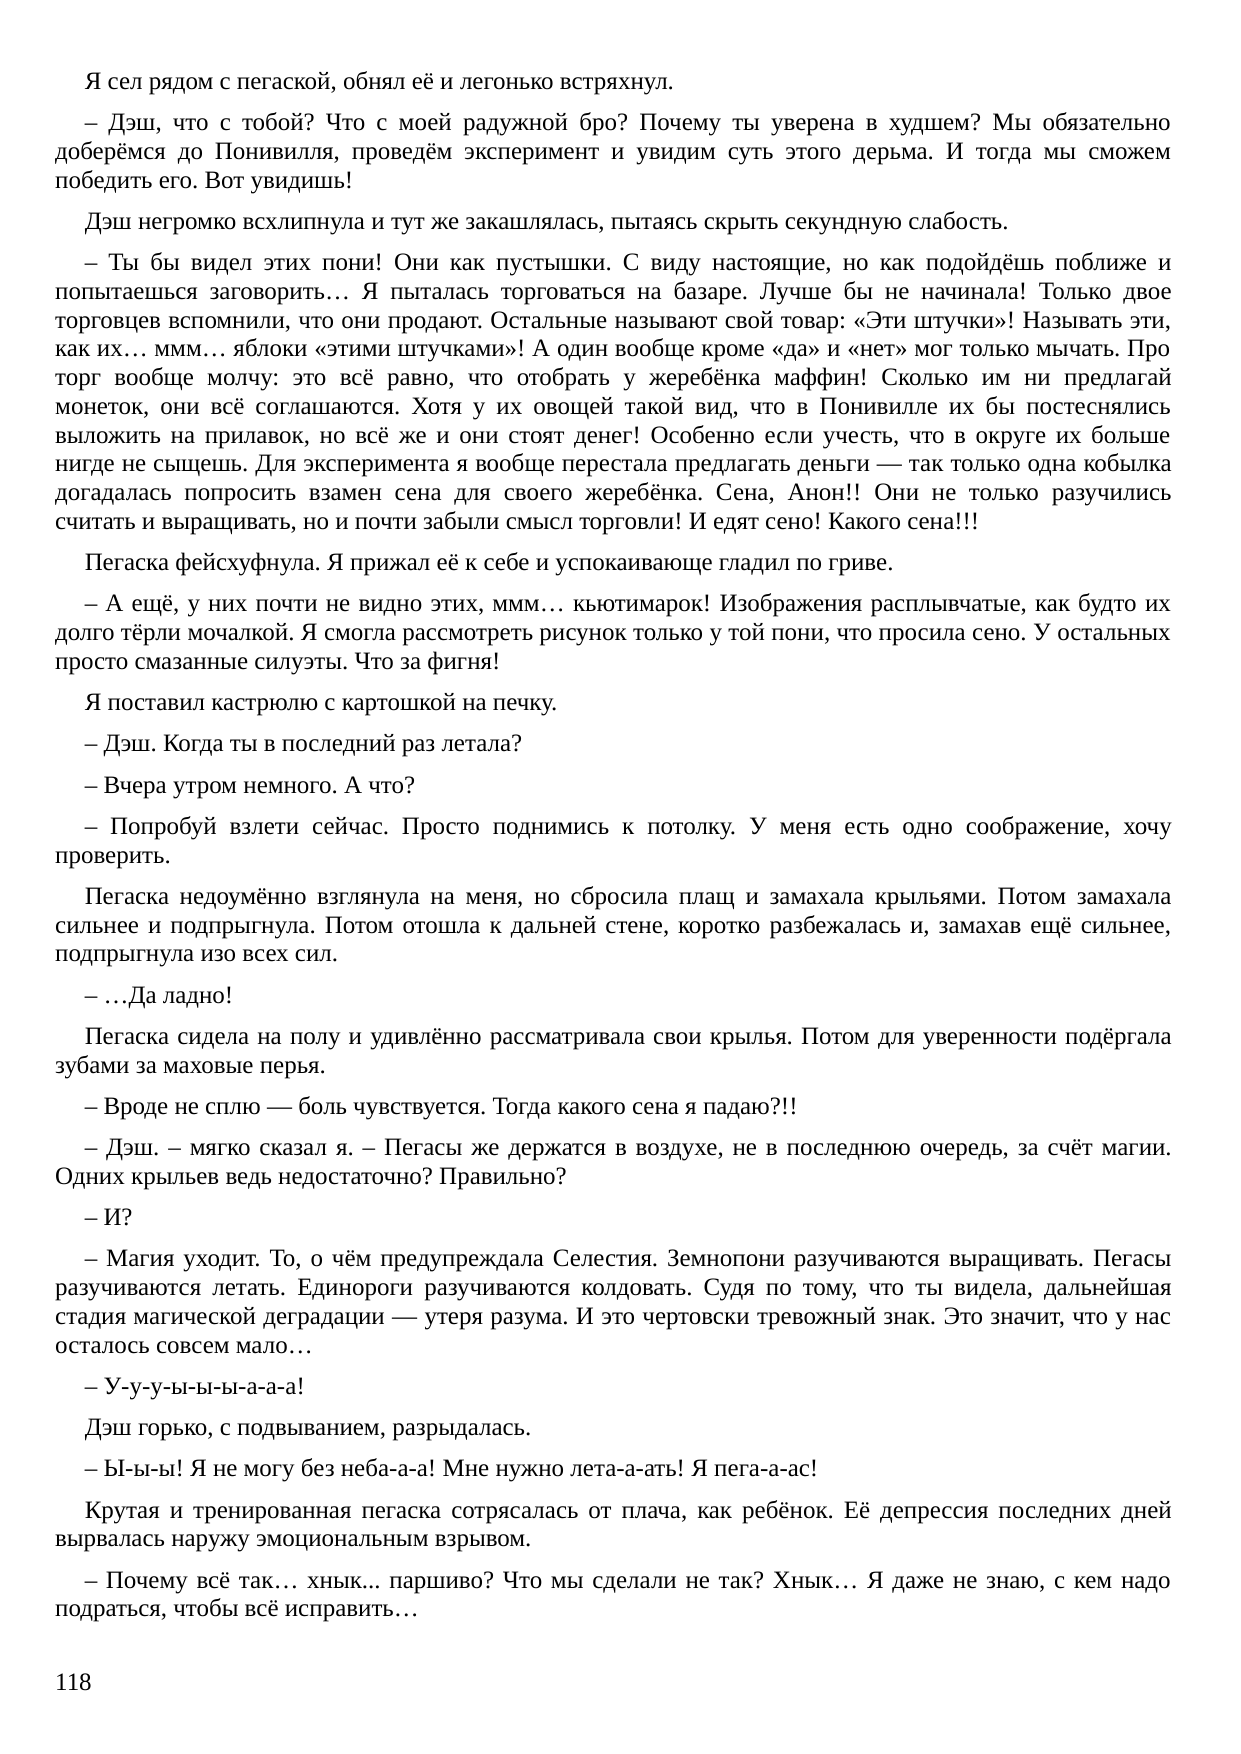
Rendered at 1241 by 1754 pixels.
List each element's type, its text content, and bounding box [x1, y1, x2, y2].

text – Ты бы видел этих пони! Они как пустышки. С виду настоящие, но как подойдёшь поближе и попытаешься заговорить… Я пыталась торговаться на базаре. Лучше бы не начинала! Только двое торговцев вспомнили, что они продают. Остальные называют свой товар: «Эти штучки»! Называть эти, как их… ммм… яблоки «этими штучками»! А один вообще кроме «да» и «нет» мог только мычать. Про торг вообще молчу: это всё равно, что отобрать у жеребёнка маффин! Сколько им ни предлагай монеток, они всё соглашаются. Хотя у их овощей такой вид, что в Понивилле их бы постеснялись выложить на прилавок, но всё же и они стоят денег! Особенно если учесть, что в округе их больше нигде не сыщешь. Для эксперимента я вообще перестала предлагать деньги — так только одна кобылка догадалась попросить взамен сена для своего жеребёнка. Сена, Анон!! Они не только разучились считать и выращивать, но и почти забыли смысл торговли! И едят сено! Какого сена!!! [55, 247, 1173, 535]
text – Почему всё так… хнык... паршиво? Что мы сделали не так? Хнык… Я даже не знаю, с кем надо подраться, чтобы всё исправить… [55, 1565, 1173, 1622]
text – Попробуй взлети сейчас. Просто поднимись к потолку. У меня есть одно соображение, хочу проверить. [55, 811, 1173, 868]
text – У-у-у-ы-ы-ы-а-а-а! [55, 1371, 1173, 1400]
text – Дэш, что с тобой? Что с моей радужной бро? Почему ты уверена в худшем? Мы обязательно доберёмся до Понивилля, проведём эксперимент и увидим суть этого дерьма. И тогда мы сможем победить его. Вот увидишь! [55, 107, 1173, 193]
text Крутая и тренированная пегаска сотрясалась от плача, как ребёнок. Её депрессия последних дней вырвалась наружу эмоциональным взрывом. [55, 1495, 1173, 1552]
text – Магия уходит. То, о чём предупреждала Селестия. Земнопони разучиваются выращивать. Пегасы разучиваются летать. Единороги разучиваются колдовать. Судя по тому, что ты видела, дальнейшая стадия магической деградации — утеря разума. И это чертовски тревожный знак. Это значит, что у нас осталось совсем мало… [55, 1243, 1173, 1358]
text – Ы-ы-ы! Я не могу без неба-а-а! Мне нужно лета-а-ать! Я пега-а-ас! [55, 1453, 1173, 1482]
text – Дэш. – мягко сказал я. – Пегасы же держатся в воздухе, не в последнюю очередь, за счёт магии. Одних крыльев ведь недостаточно? Правильно? [55, 1132, 1173, 1190]
text Пегаска недоумённо взглянула на меня, но сбросила плащ и замахала крыльями. Потом замахала сильнее и подпрыгнула. Потом отошла к дальней стене, коротко разбежалась и, замахав ещё сильнее, подпрыгнула изо всех сил. [55, 881, 1173, 967]
text – И? [55, 1202, 1173, 1231]
text Я сел рядом с пегаской, обнял её и легонько встряхнул. [55, 66, 1173, 95]
text Я поставил кастрюлю с картошкой на печку. [55, 687, 1173, 716]
text Дэш горько, с подвыванием, разрыдалась. [55, 1412, 1173, 1441]
text Пегаска сидела на полу и удивлённо рассматривала свои крылья. Потом для уверенности подёргала зубами за маховые перья. [55, 1021, 1173, 1078]
text – Вроде не сплю — боль чувствуется. Тогда какого сена я падаю?!! [55, 1091, 1173, 1120]
text Пегаска фейсхуфнула. Я прижал её к себе и успокаивающе гладил по гриве. [55, 547, 1173, 576]
text – …Да ладно! [55, 980, 1173, 1008]
text Дэш негромко всхлипнула и тут же закашлялась, пытаясь скрыть секундную слабость. [55, 206, 1173, 235]
text – Вчера утром немного. А что? [55, 770, 1173, 798]
text – Дэш. Когда ты в последний раз летала? [55, 728, 1173, 757]
text – А ещё, у них почти не видно этих, ммм… кьютимарок! Изображения расплывчатые, как будто их долго тёрли мочалкой. Я смогла рассмотреть рисунок только у той пони, что просила сено. У остальных просто смазанные силуэты. Что за фигня! [55, 588, 1173, 675]
